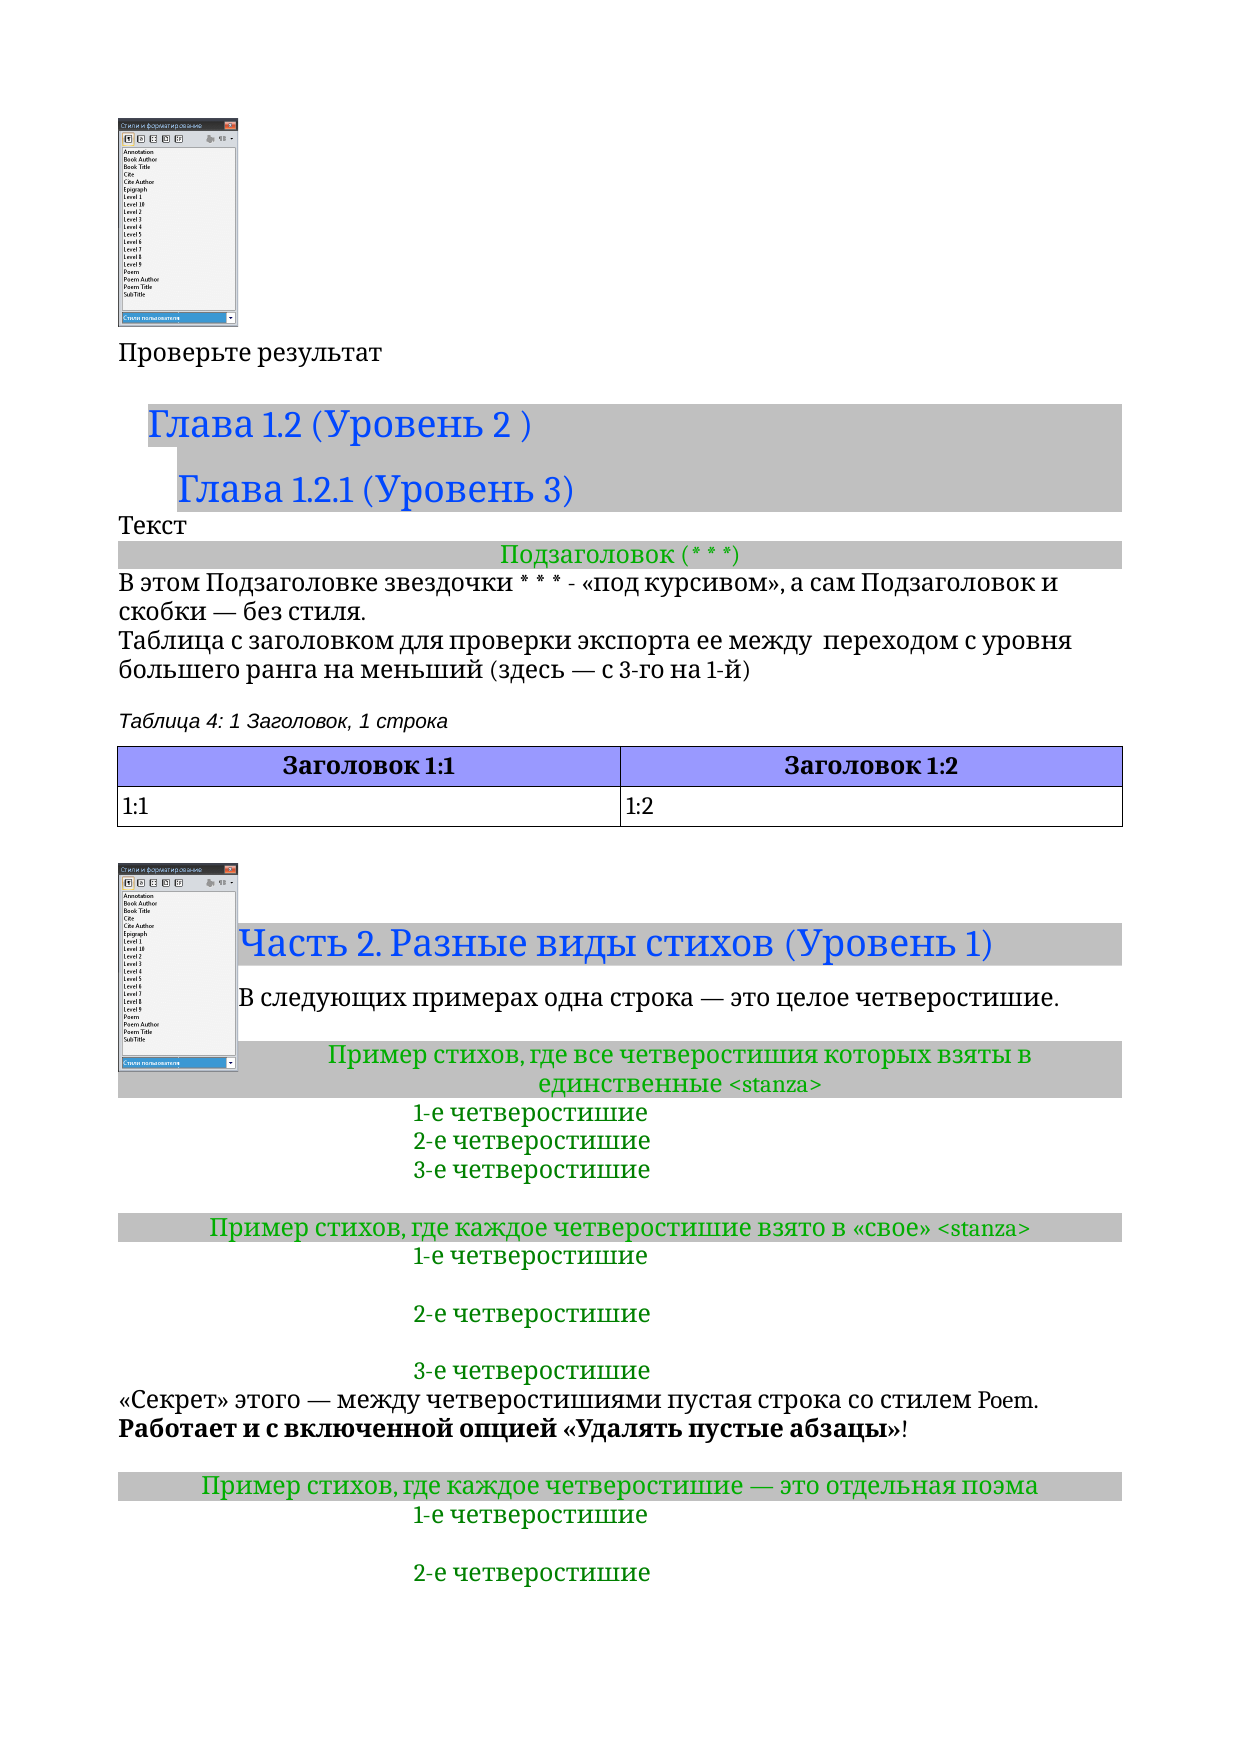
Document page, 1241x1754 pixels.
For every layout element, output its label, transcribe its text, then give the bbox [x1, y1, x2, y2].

text Таблица 4: 1 Заголовок, 1 строка [118, 709, 1122, 733]
text «Секрет» этого — между четверостишиями пустая строка со стилем Poem. Работает и с включенной опцией «Удалять пустые абзацы»! [118, 1386, 1122, 1443]
text 3-е четверостишие [413, 1156, 1063, 1185]
text 1-е четверостишие [413, 1242, 1063, 1271]
text 2-е четверостишие [413, 1300, 1063, 1328]
table_cell 1:1 [118, 787, 620, 826]
text Таблица с заголовком для проверки экспорта ее между переходом с уровня большего ранга на меньший (здесь — с 3-го на 1-й) [118, 627, 1122, 684]
text Глава 1.2.1 (Уровень 3) [177, 469, 1122, 512]
text Часть 2. Разные виды стихов (Уровень 1) [239, 923, 1122, 966]
text 2-е четверостишие [413, 1558, 1063, 1587]
subtitle Пример стихов, где каждое четверостишие — это отдельная поэма [118, 1472, 1122, 1501]
text 3-е четверостишие [413, 1357, 1063, 1386]
table_cell 1:2 [621, 787, 1122, 826]
subtitle Пример стихов, где каждое четверостишие взято в «свое» <stanza> [118, 1213, 1122, 1242]
subtitle Подзаголовок (* * *) [118, 541, 1122, 569]
table_header Заголовок 1:2 [621, 747, 1122, 786]
text Текст [118, 512, 1122, 541]
text Проверьте результат [118, 339, 1122, 368]
subtitle Пример стихов, где все четверостишия которых взяты в единственные <stanza> [118, 1041, 1122, 1098]
text Глава 1.2 (Уровень 2 ) [148, 404, 1122, 447]
text 1-е четверостишие [413, 1098, 1063, 1127]
text В следующих примерах одна строка — это целое четверостишие. [239, 983, 1122, 1012]
table_header Заголовок 1:1 [118, 747, 620, 786]
picture [118, 118, 239, 327]
text В этом Подзаголовке звездочки * * * - «под курсивом», а сам Подзаголовок и скобки — без стиля. [118, 569, 1122, 627]
picture [118, 863, 239, 1072]
text 1-е четверостишие [413, 1501, 1063, 1530]
text 2-е четверостишие [413, 1127, 1063, 1156]
